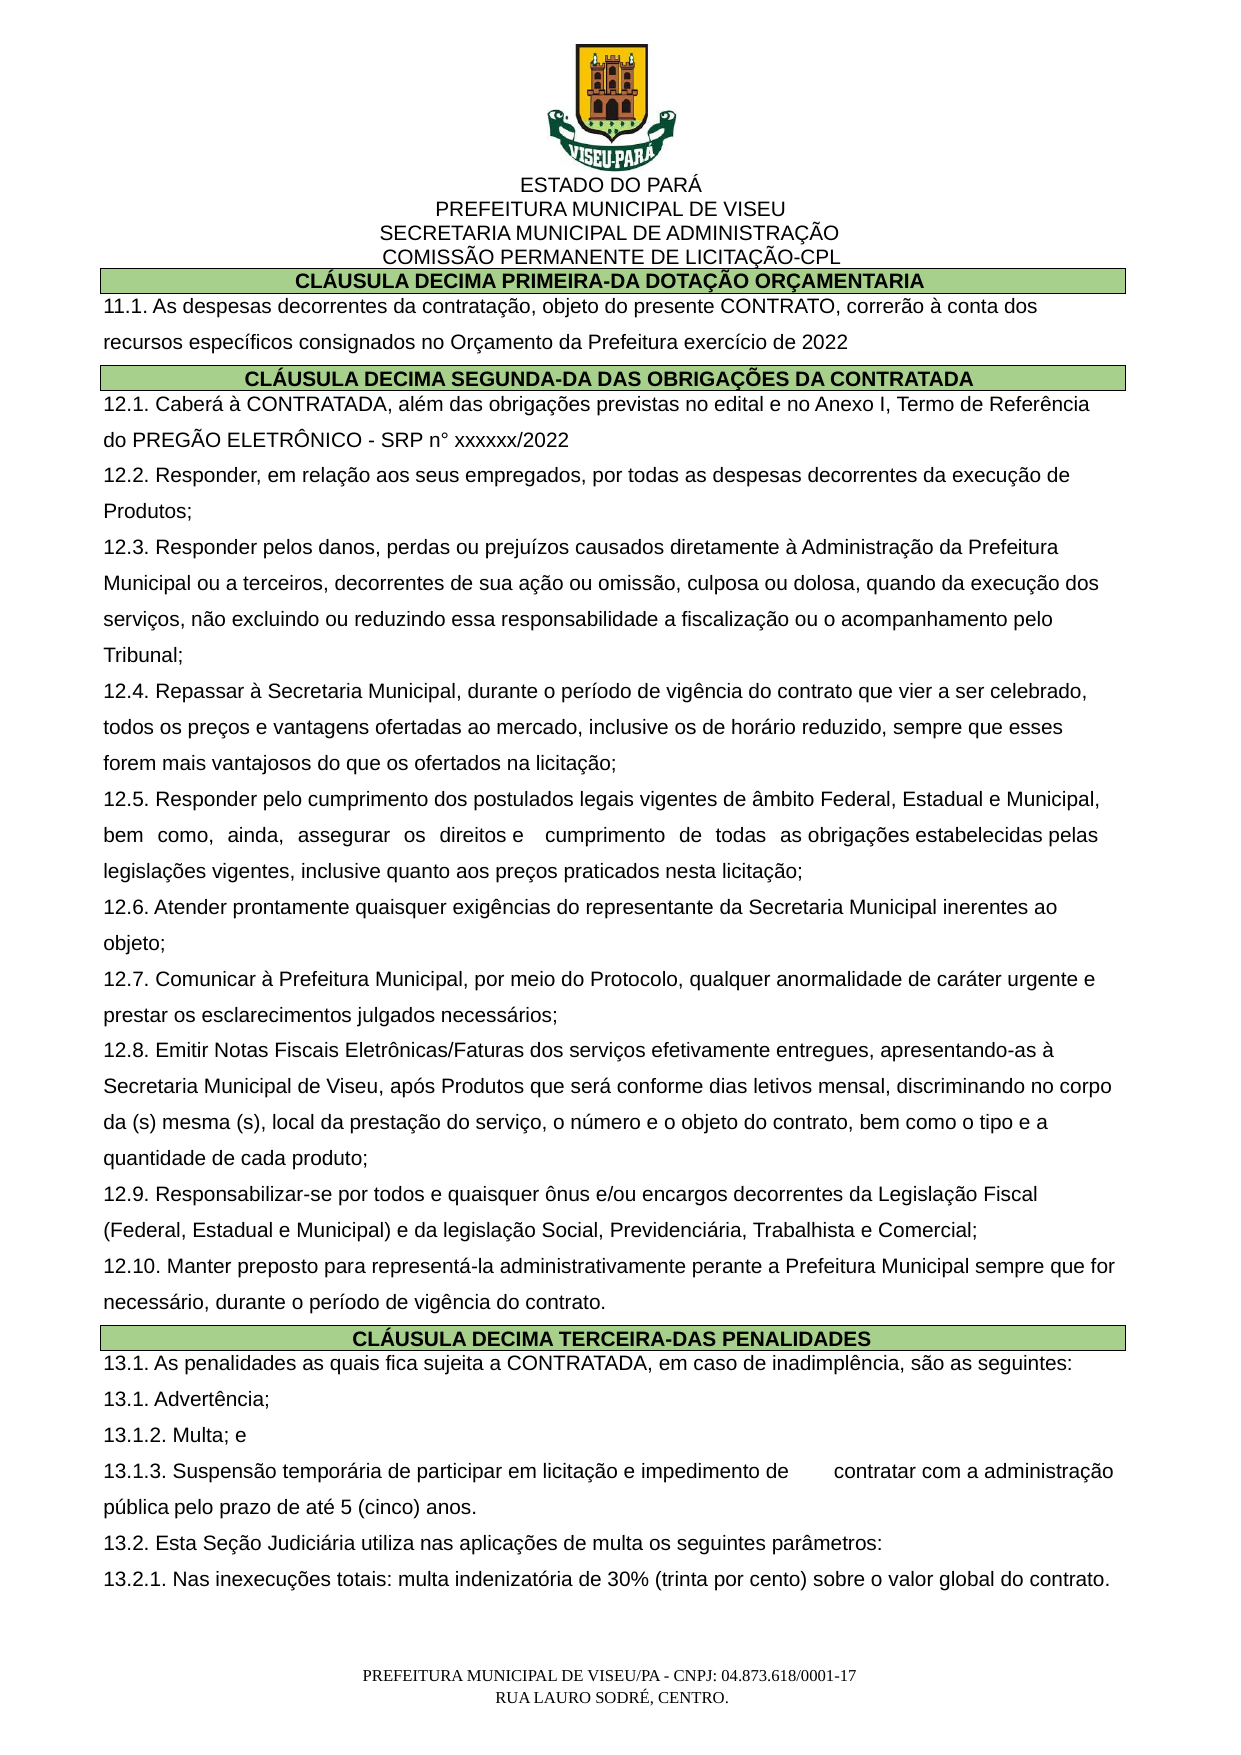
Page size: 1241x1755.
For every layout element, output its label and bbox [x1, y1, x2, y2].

picture [547, 44, 677, 172]
